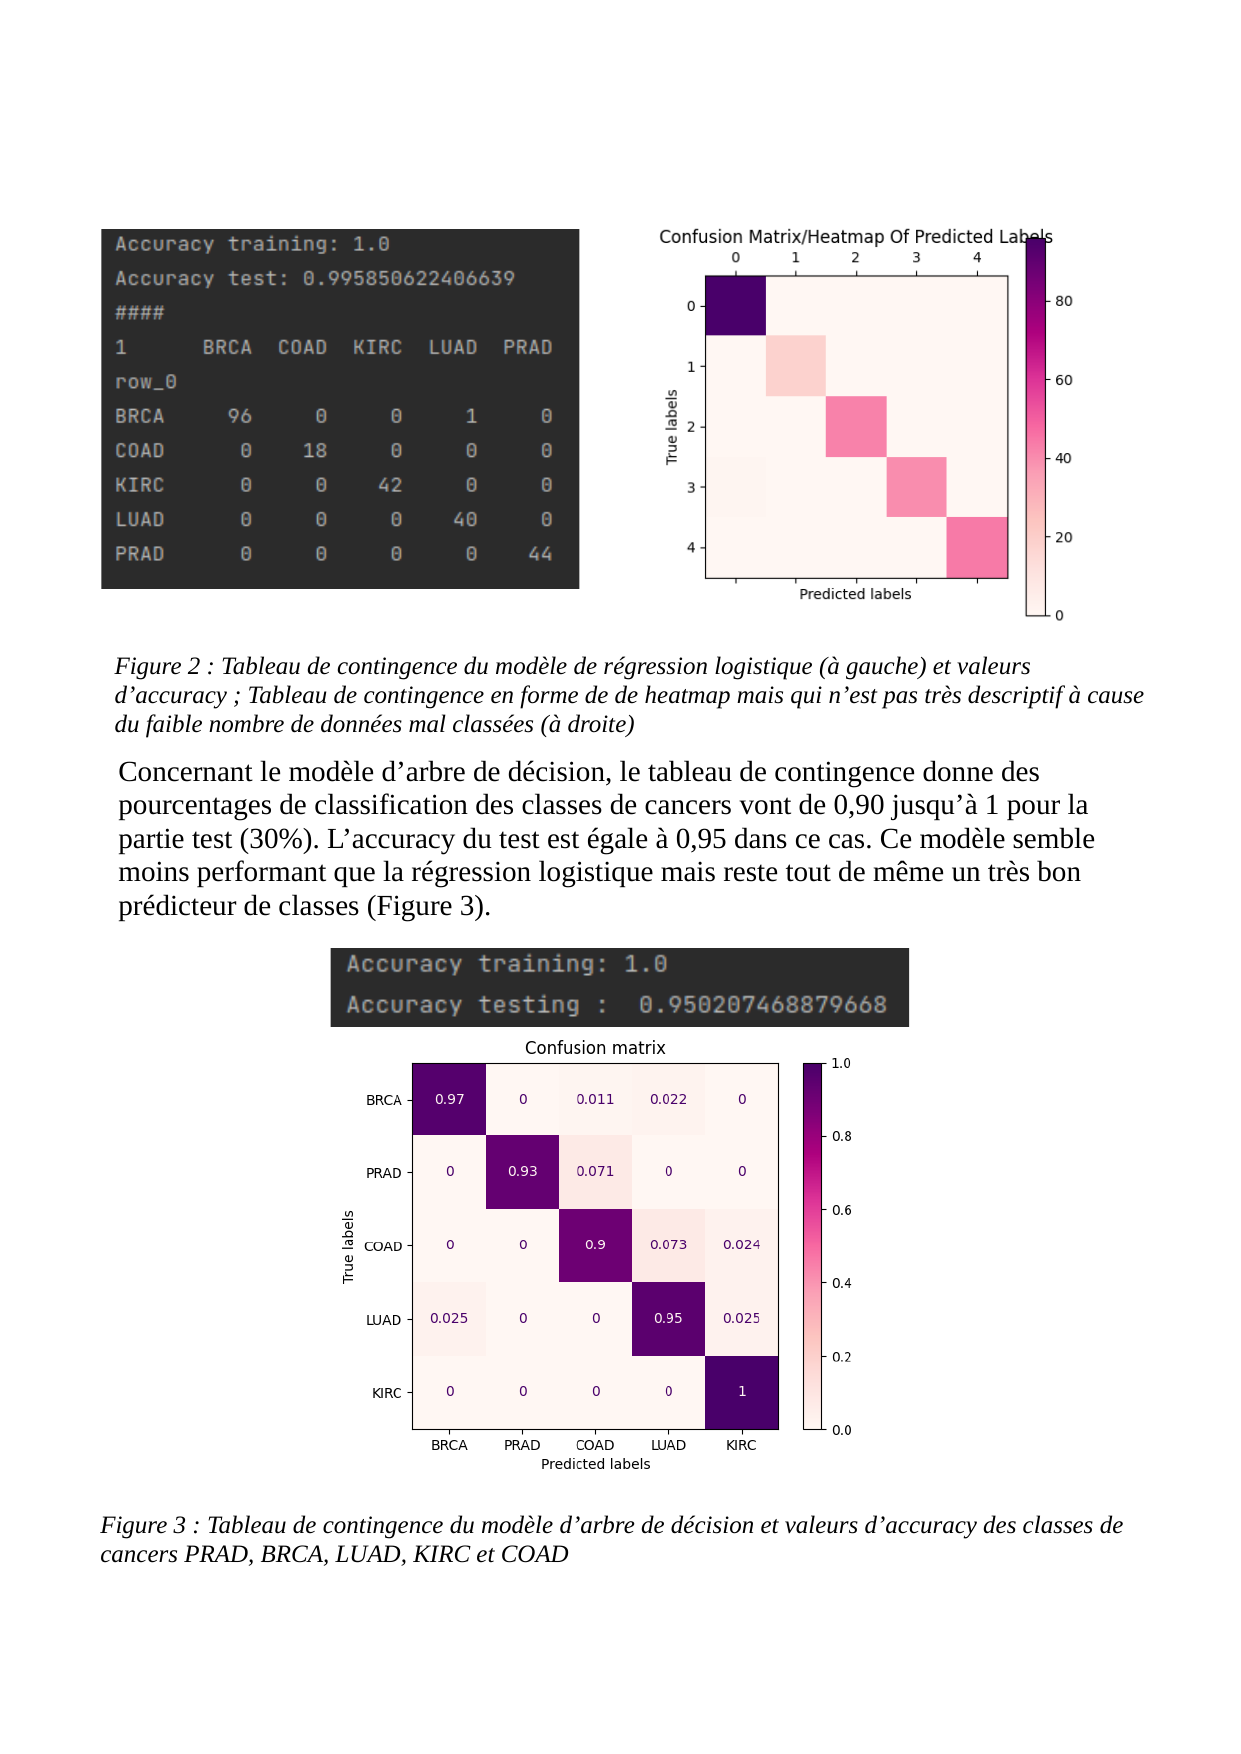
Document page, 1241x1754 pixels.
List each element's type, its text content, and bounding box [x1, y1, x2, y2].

text Concernant le modèle d’arbre de décision, le tableau de contingence donne des pourcentages de classification des classes de cancers vont de 0,90 jusqu’à 1 pour la partie test (30%). L’accuracy du test est égale à 0,95 dans ce cas. Ce modèle semble moins performant que la régression logistique mais reste tout de même un très bon prédicteur de classes (Figure 3). [118, 754, 1122, 922]
picture [101, 229, 580, 589]
picture [632, 172, 1119, 659]
picture [306, 948, 939, 1481]
